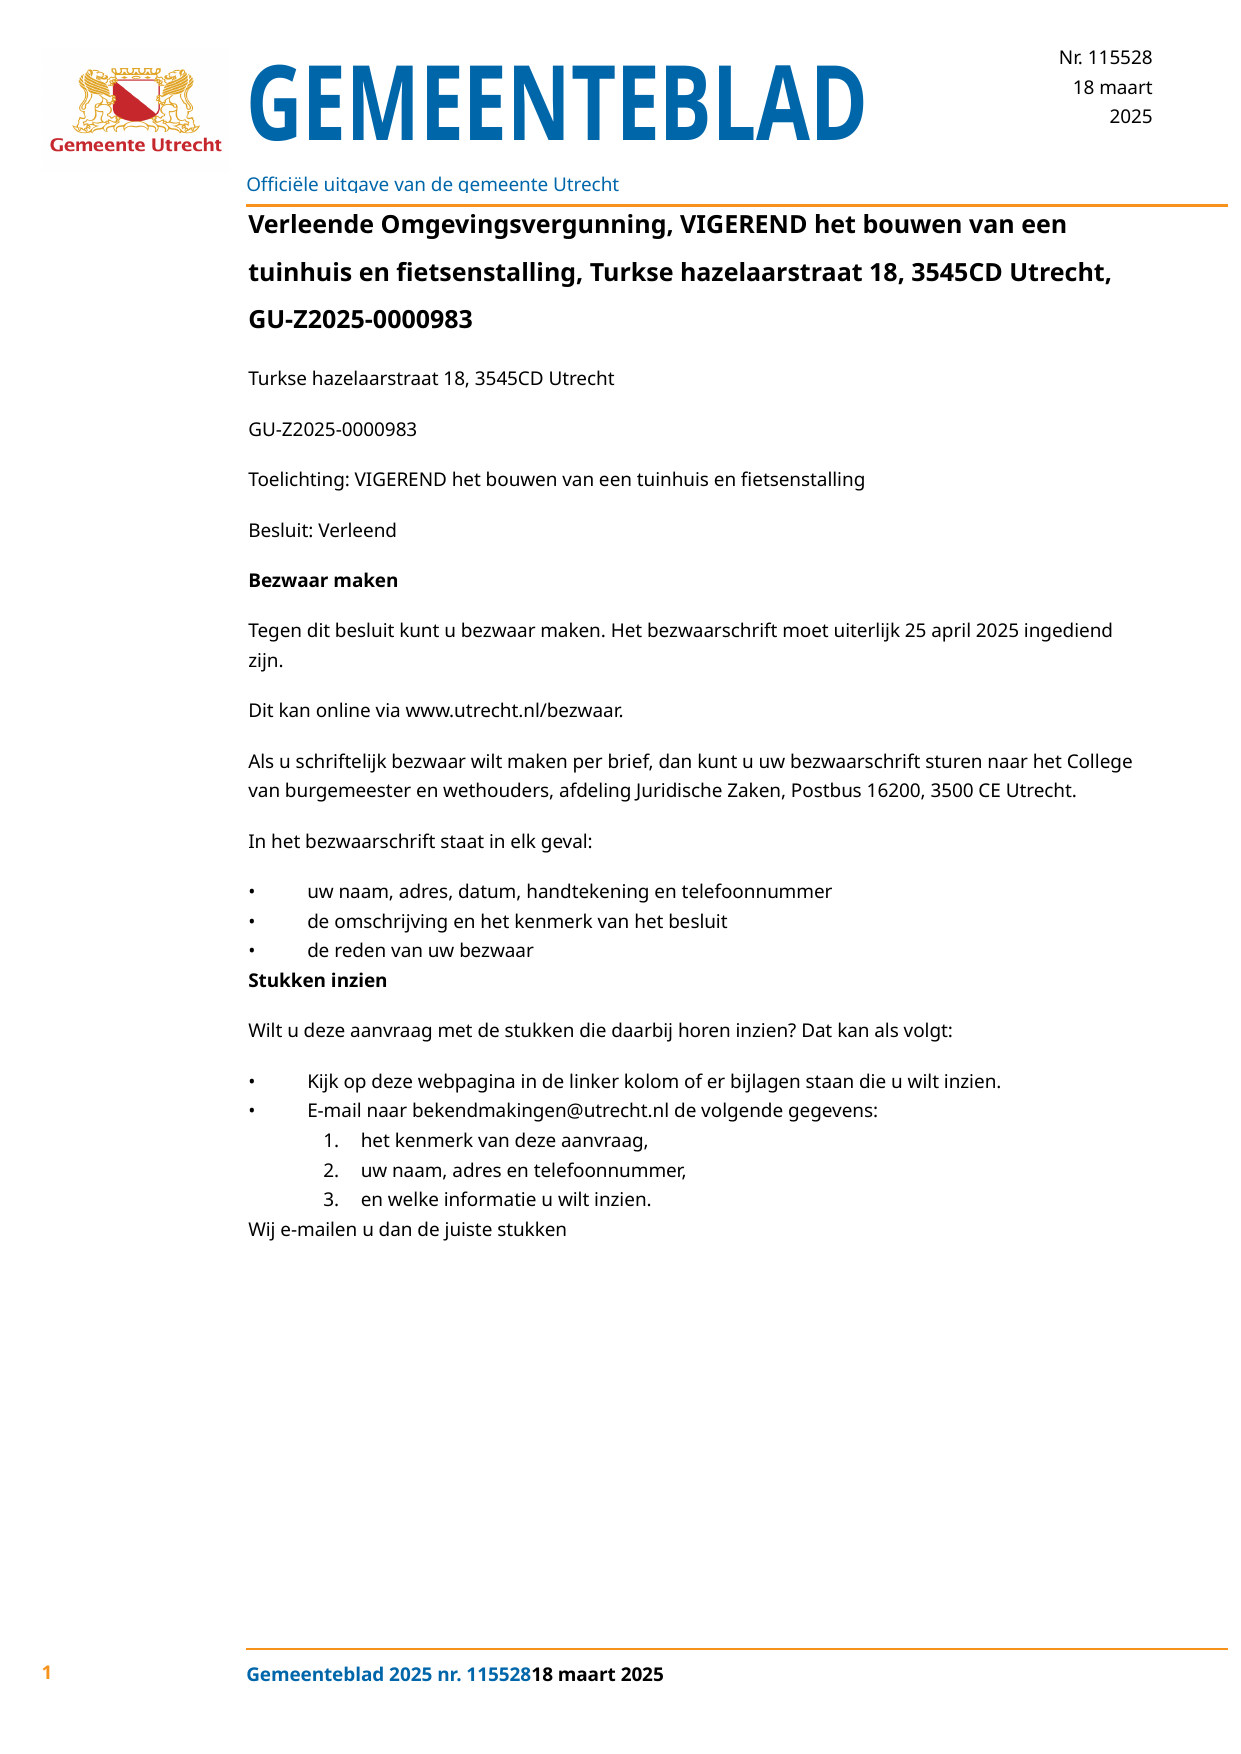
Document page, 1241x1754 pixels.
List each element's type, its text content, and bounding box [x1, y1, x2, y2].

text In het bezwaarschrift staat in elk geval: [248, 828, 1152, 854]
text Besluit: Verleend [248, 517, 1152, 542]
text Wilt u deze aanvraag met de stukken die daarbij horen inzien? Dat kan als volgt: [248, 1018, 1152, 1043]
text GU-Z2025-0000983 [248, 416, 1152, 442]
list Kijk op deze webpagina in de linker kolom of er bijlagen staan die u wilt inzien. [248, 1068, 1152, 1094]
list en welke informatie u wilt inzien. [323, 1186, 1152, 1212]
text Als u schriftelijk bezwaar wilt maken per brief, dan kunt u uw bezwaarschrift sturen naar het College van burgemeester en wethouders, afdeling Juridische Zaken, Postbus 16200, 3500 CE Utrecht. [248, 748, 1152, 803]
list de omschrijving en het kenmerk van het besluit [248, 908, 1152, 934]
list E-mail naar bekendmakingen@utrecht.nl de volgende gegevens: [248, 1098, 1152, 1123]
text Stukken inzien [248, 967, 1152, 993]
list het kenmerk van deze aanvraag, [323, 1127, 1152, 1153]
list de reden van uw bezwaar [248, 938, 1152, 963]
list uw naam, adres, datum, handtekening en telefoonnummer [248, 878, 1152, 904]
text Tegen dit besluit kunt u bezwaar maken. Het bezwaarschrift moet uiterlijk 25 april 2025 ingediend zijn. [248, 618, 1152, 673]
text Verleende Omgevingsvergunning, VIGEREND het bouwen van een tuinhuis en fietsenstalling, Turkse hazelaarstraat 18, 3545CD Utrecht, GU-Z2025-0000983 [248, 207, 1152, 336]
text Wij e-mailen u dan de juiste stukken [248, 1216, 1152, 1242]
picture [41, 47, 231, 172]
text Bezwaar maken [248, 567, 1152, 593]
list uw naam, adres en telefoonnummer, [323, 1157, 1152, 1182]
text Toelichting: VIGEREND het bouwen van een tuinhuis en fietsenstalling [248, 466, 1152, 492]
text Dit kan online via www.utrecht.nl/bezwaar. [248, 698, 1152, 723]
text Turkse hazelaarstraat 18, 3545CD Utrecht [248, 366, 1152, 391]
